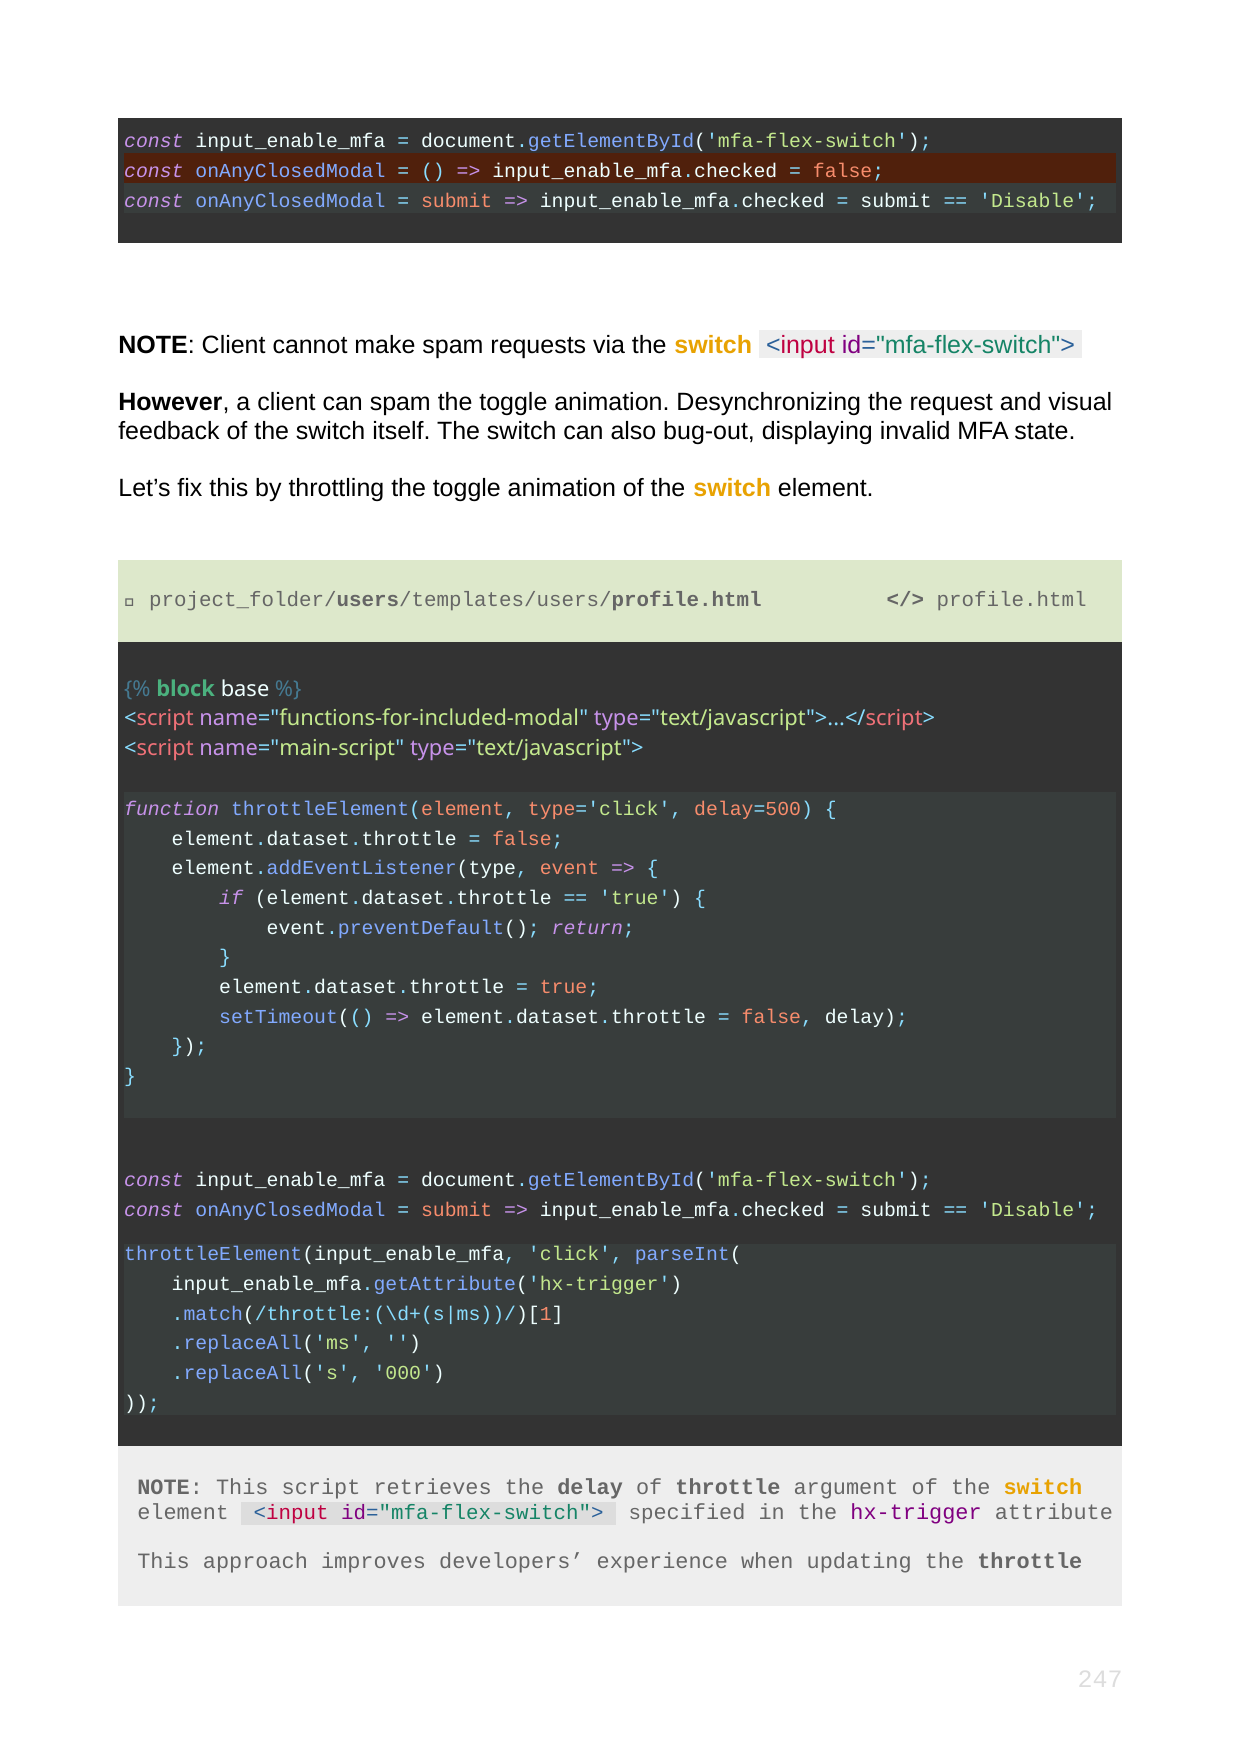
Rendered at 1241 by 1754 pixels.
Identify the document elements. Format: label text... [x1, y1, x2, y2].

table_cell NOTE: This script retrieves the delay of throttle argument of the switch element <input id="mfa-flex-switch"> specified in the hx-trigger attribute This approach improves developers’ experience when updating the throttle [118, 1446, 1122, 1606]
text NOTE: Client cannot make spam requests via the switch <input id="mfa-flex-switch"> [118, 330, 1122, 358]
table_cell const input_enable_mfa = document.getElementById('mfa-flex-switch'); const onAnyClosedModal = () => input_enable_mfa.checked = false; const onAnyClosedModal = submit => input_enable_mfa.checked = submit == 'Disable'; [118, 118, 1122, 243]
text However, a client can spam the toggle animation. Desynchronizing the request and visual feedback of the switch itself. The switch can also bug-out, displaying invalid MFA state. [118, 387, 1122, 445]
table_cell {% block base %} <script name="functions-for-included-modal" type="text/javascript">...</script> <script name="main-script" type="text/javascript"> function throttleElement(element, type='click', delay=500) { element.dataset.throttle = false; element.addEventListener(type, event => { if (element.dataset.throttle == 'true') { event.preventDefault(); return; } element.dataset.throttle = true; setTimeout(() => element.dataset.throttle = false, delay); }); } const input_enable_mfa = document.getElementById('mfa-flex-switch'); const onAnyClosedModal = submit => input_enable_mfa.checked = submit == 'Disable'; throttleElement(input_enable_mfa, 'click', parseInt( input_enable_mfa.getAttribute('hx-trigger') .match(/throttle:(\d+(s|ms))/)[1] .replaceAll('ms', '') .replaceAll('s', '000') )); [118, 642, 1122, 1446]
table_header 📝 project_folder/users/templates/users/profile.html </> profile.html [118, 560, 1122, 642]
text Let’s fix this by throttling the toggle animation of the switch element. [118, 473, 1122, 502]
